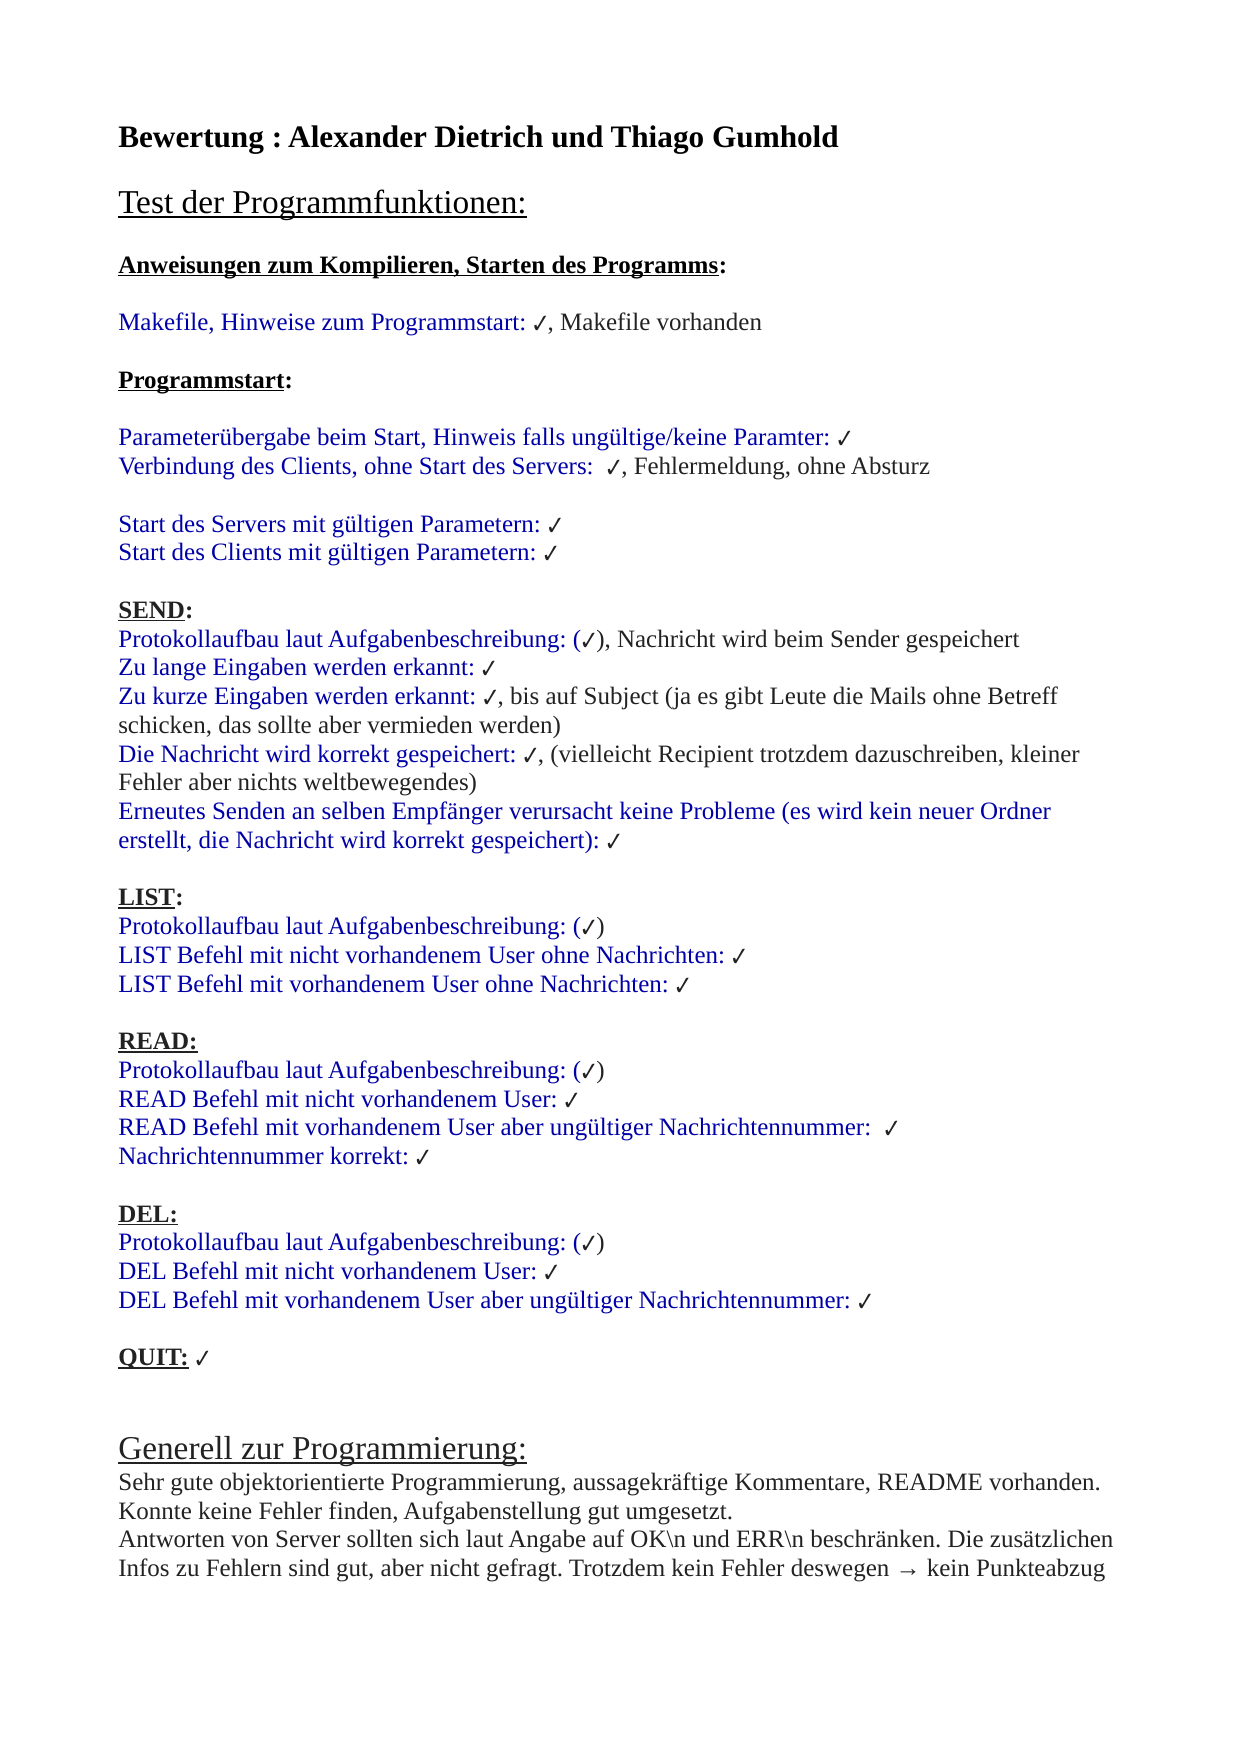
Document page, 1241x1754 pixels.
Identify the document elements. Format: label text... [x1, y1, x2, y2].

text Protokollaufbau laut Aufgabenbeschreibung: (✔), Nachricht wird beim Sender gespeichert [118, 624, 1122, 652]
text DEL Befehl mit nicht vorhandenem User: ✔ [118, 1256, 1122, 1285]
text Programmstart: [118, 365, 1122, 394]
text Start des Clients mit gültigen Parametern: ✔ [118, 537, 1122, 566]
text Anweisungen zum Kompilieren, Starten des Programms: [118, 250, 1122, 279]
text READ Befehl mit vorhandenem User aber ungültiger Nachrichtennummer: ✔ [118, 1112, 1122, 1141]
text Die Nachricht wird korrekt gespeichert: ✔, (vielleicht Recipient trotzdem dazuschreiben, kleiner Fehler aber nichts weltbewegendes) [118, 739, 1122, 796]
text SEND: [118, 595, 1122, 624]
text Protokollaufbau laut Aufgabenbeschreibung: (✔) [118, 911, 1122, 940]
text Generell zur Programmierung: [118, 1429, 1122, 1467]
text Protokollaufbau laut Aufgabenbeschreibung: (✔) [118, 1227, 1122, 1256]
text READ: [118, 1026, 1122, 1055]
text Verbindung des Clients, ohne Start des Servers: ✔, Fehlermeldung, ohne Absturz [118, 451, 1122, 480]
text Nachrichtennummer korrekt: ✔ [118, 1141, 1122, 1170]
text Start des Servers mit gültigen Parametern: ✔ [118, 509, 1122, 537]
text QUIT: ✔ [118, 1342, 1122, 1371]
text Zu kurze Eingaben werden erkannt: ✔, bis auf Subject (ja es gibt Leute die Mails ohne Betreff schicken, das sollte aber vermieden werden) [118, 681, 1122, 739]
text LIST Befehl mit nicht vorhandenem User ohne Nachrichten: ✔ [118, 940, 1122, 969]
text Erneutes Senden an selben Empfänger verursacht keine Probleme (es wird kein neuer Ordner erstellt, die Nachricht wird korrekt gespeichert): ✔ [118, 796, 1122, 854]
text DEL Befehl mit vorhandenem User aber ungültiger Nachrichtennummer: ✔ [118, 1285, 1122, 1314]
text Zu lange Eingaben werden erkannt: ✔ [118, 652, 1122, 681]
text LIST Befehl mit vorhandenem User ohne Nachrichten: ✔ [118, 969, 1122, 997]
text LIST: [118, 882, 1122, 911]
text READ Befehl mit nicht vorhandenem User: ✔ [118, 1084, 1122, 1112]
text Bewertung : Alexander Dietrich und Thiago Gumhold [118, 118, 1122, 154]
text Parameterübergabe beim Start, Hinweis falls ungültige/keine Paramter: ✔ [118, 422, 1122, 451]
text Sehr gute objektorientierte Programmierung, aussagekräftige Kommentare, README vorhanden. Konnte keine Fehler finden, Aufgabenstellung gut umgesetzt. Antworten von Server sollten sich laut Angabe auf OK\n und ERR\n beschränken. Die zusätzlichen Infos zu Fehlern sind gut, aber nicht gefragt. Trotzdem kein Fehler deswegen → kein Punkteabzug [118, 1467, 1122, 1582]
text Test der Programmfunktionen: [118, 183, 1122, 221]
text DEL: [118, 1199, 1122, 1227]
text Makefile, Hinweise zum Programmstart: ✔, Makefile vorhanden [118, 307, 1122, 336]
text Protokollaufbau laut Aufgabenbeschreibung: (✔) [118, 1055, 1122, 1084]
